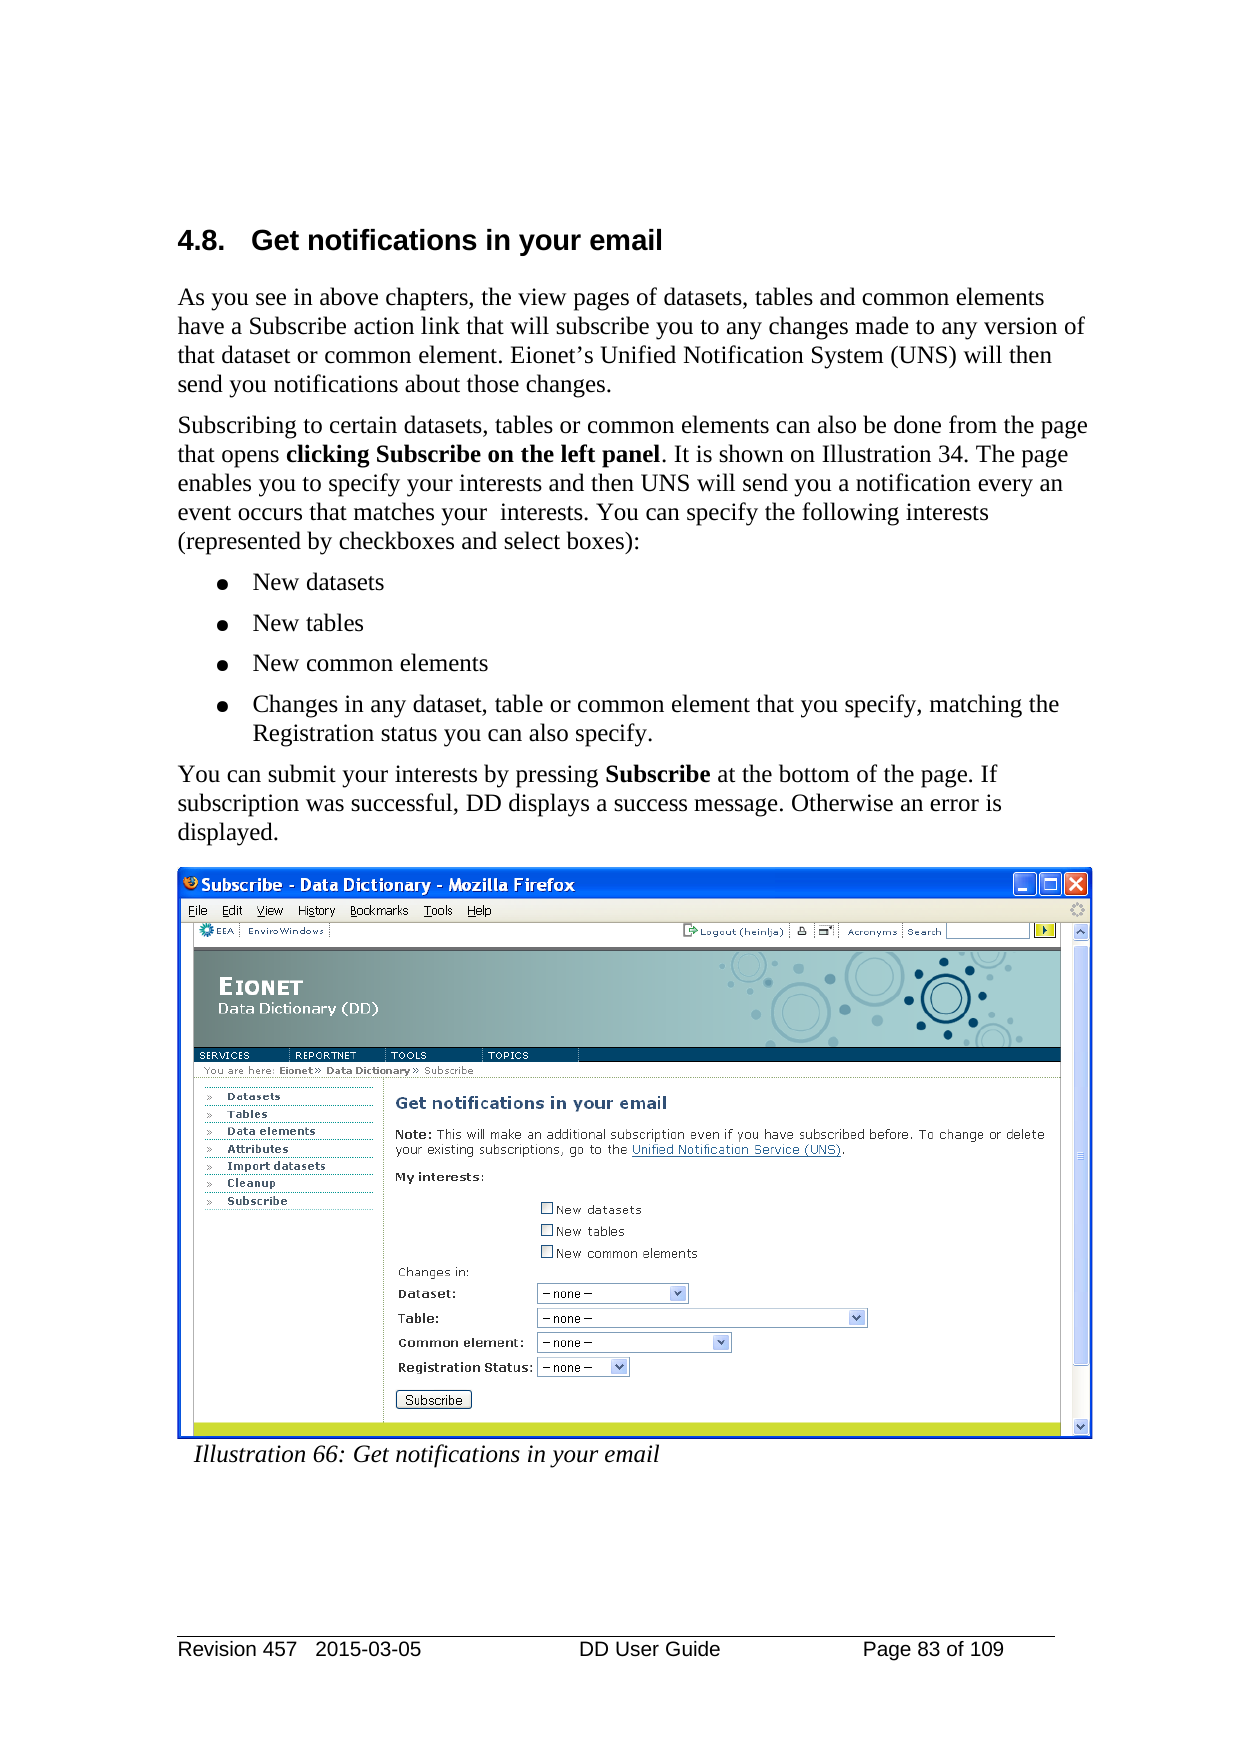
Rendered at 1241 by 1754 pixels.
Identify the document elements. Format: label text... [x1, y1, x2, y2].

text Illustration 66: Get notifications in your email [194, 1439, 1076, 1468]
list New datasets [215, 567, 1092, 596]
text You can submit your interests by pressing Subscribe at the bottom of the page. If subscription was successful, DD displays a success message. Otherwise an error is displayed. [177, 759, 1092, 846]
text As you see in above chapters, the view pages of datasets, tables and common elements have a Subscribe action link that will subscribe you to any changes made to any version of that dataset or common element. Eionet’s Unified Notification System (UNS) will then send you notifications about those changes. [177, 282, 1092, 398]
list New common elements [215, 648, 1092, 677]
list Changes in any dataset, table or common element that you specify, matching the Registration status you can also specify. [215, 689, 1092, 747]
list New tables [215, 607, 1092, 637]
subtitle Get notifications in your email [177, 223, 1092, 257]
picture [177, 867, 1093, 1439]
text Subscribing to certain datasets, tables or common elements can also be done from the page that opens clicking Subscribe on the left panel. It is shown on Illustration 34. The page enables you to specify your interests and then UNS will send you a notification every an event occurs that matches your interests. You can specify the following interests (represented by checkboxes and select boxes): [177, 409, 1092, 555]
